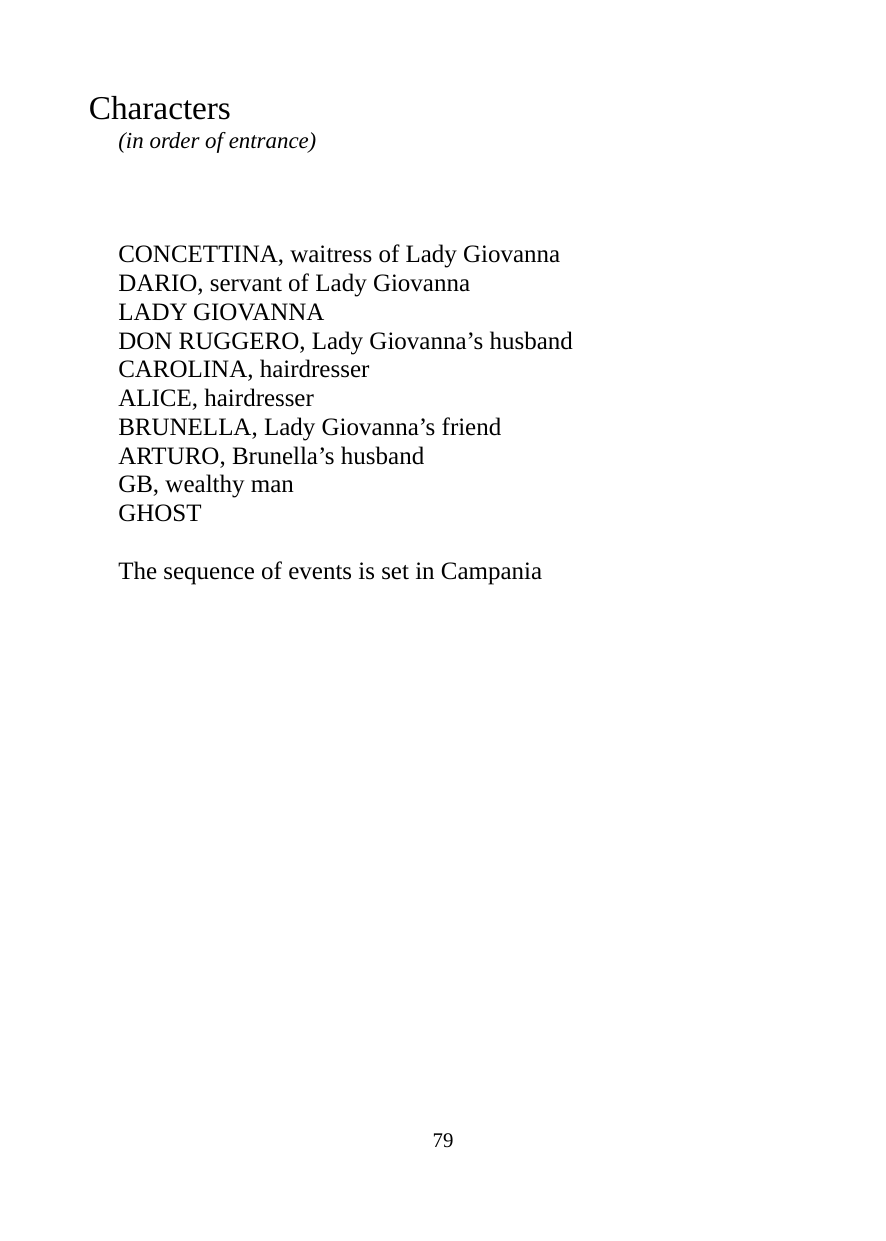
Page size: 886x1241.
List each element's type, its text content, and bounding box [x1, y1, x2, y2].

text DON RUGGERO, Lady Giovanna’s husband [88, 326, 797, 354]
text The sequence of events is set in Campania [88, 556, 797, 584]
text BRUNELLA, Lady Giovanna’s friend [88, 412, 797, 441]
text ARTURO, Brunella’s husband [88, 441, 797, 469]
text ALICE, hairdresser [88, 383, 797, 412]
text CAROLINA, hairdresser [88, 354, 797, 383]
subtitle Characters [88, 88, 797, 127]
text GHOST [88, 498, 797, 527]
text CONCETTINA, waitress of Lady Giovanna [88, 239, 797, 268]
text GB, wealthy man [88, 469, 797, 498]
text LADY GIOVANNA [88, 297, 797, 326]
text DARIO, servant of Lady Giovanna [88, 268, 797, 297]
text (in order of entrance) [88, 127, 797, 153]
